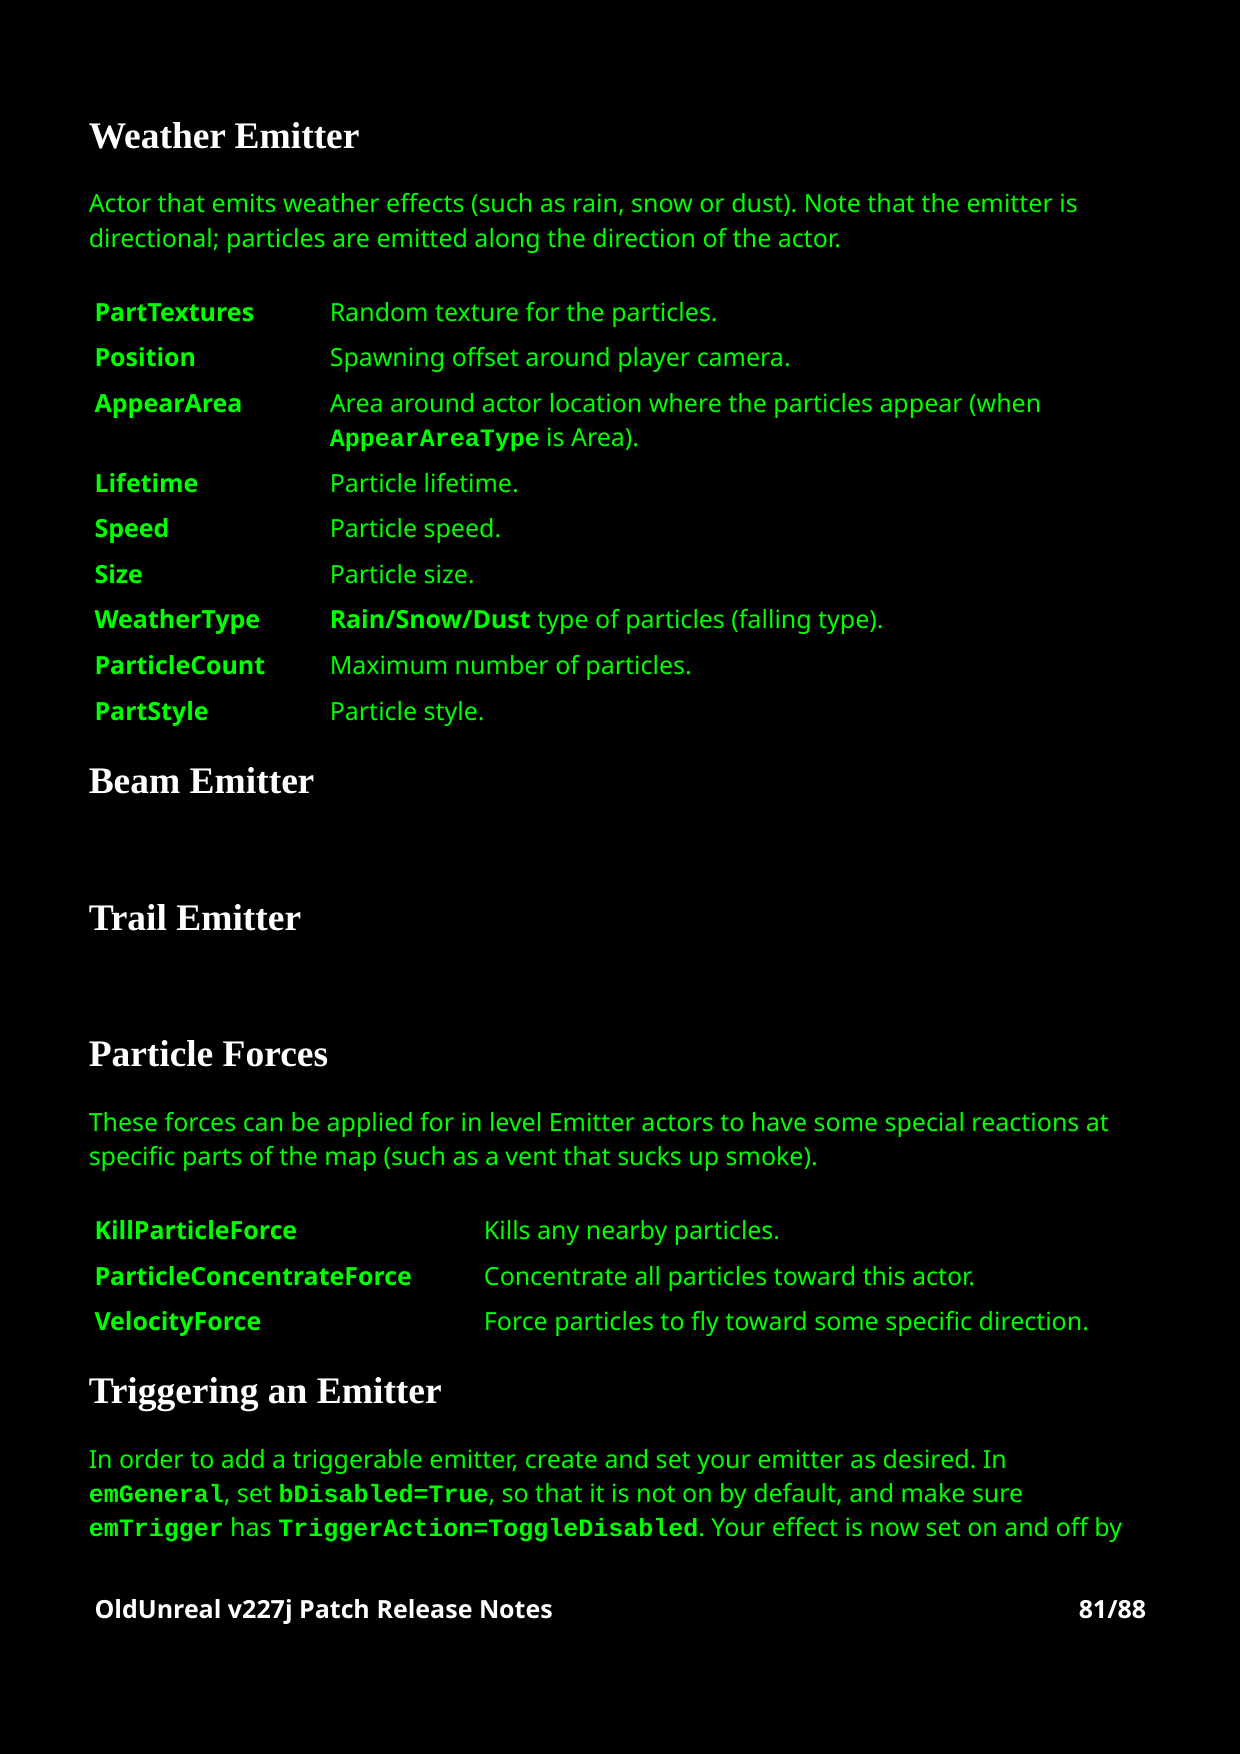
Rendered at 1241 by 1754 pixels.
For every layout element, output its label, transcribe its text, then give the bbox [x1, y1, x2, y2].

subtitle Triggering an Emitter [88, 1369, 1152, 1412]
table_cell Concentrate all particles toward this actor. [479, 1253, 1152, 1298]
subtitle Beam Emitter [88, 758, 1152, 801]
text Actor that emits weather effects (such as rain, snow or dust). Note that the emitter is directional; particles are emitted along the direction of the actor. [88, 186, 1152, 254]
table_cell Spawning offset around player camera. [325, 335, 1152, 379]
table_cell Area around actor location where the particles appear (when AppearAreaType is Area). [325, 381, 1152, 459]
text In order to add a triggerable emitter, create and set your emitter as desired. In emGeneral, set bDisabled=True, so that it is not on by default, and make sure emTrigger has TriggerAction=ToggleDisabled. Your effect is now set on and off by [88, 1441, 1152, 1544]
table_cell Speed [89, 506, 324, 551]
table_cell Rain/Snow/Dust type of particles (falling type). [325, 597, 1152, 642]
table_header Kills any nearby particles. [479, 1208, 1152, 1252]
table_cell ParticleConcentrateForce [89, 1253, 478, 1298]
table_cell PartStyle [89, 689, 324, 733]
table_cell Position [89, 335, 324, 379]
table_cell AppearArea [89, 381, 324, 459]
table_cell Lifetime [89, 461, 324, 505]
table_cell Particle speed. [325, 506, 1152, 551]
table_cell Maximum number of particles. [325, 643, 1152, 688]
subtitle Weather Emitter [88, 113, 1152, 157]
table_cell Force particles to fly toward some specific direction. [479, 1299, 1152, 1343]
table_cell VelocityForce [89, 1299, 478, 1343]
table_header Random texture for the particles. [325, 289, 1152, 334]
table_cell Particle size. [325, 552, 1152, 596]
table_header KillParticleForce [89, 1208, 478, 1252]
table_header PartTextures [89, 289, 324, 334]
table_cell Particle lifetime. [325, 461, 1152, 505]
text These forces can be applied for in level Emitter actors to have some special reactions at specific parts of the map (such as a vent that sucks up smoke). [88, 1104, 1152, 1173]
table_cell WeatherType [89, 597, 324, 642]
table_cell Size [89, 552, 324, 596]
table_cell ParticleCount [89, 643, 324, 688]
subtitle Particle Forces [88, 1032, 1152, 1075]
table_cell Particle style. [325, 689, 1152, 733]
subtitle Trail Emitter [88, 895, 1152, 938]
